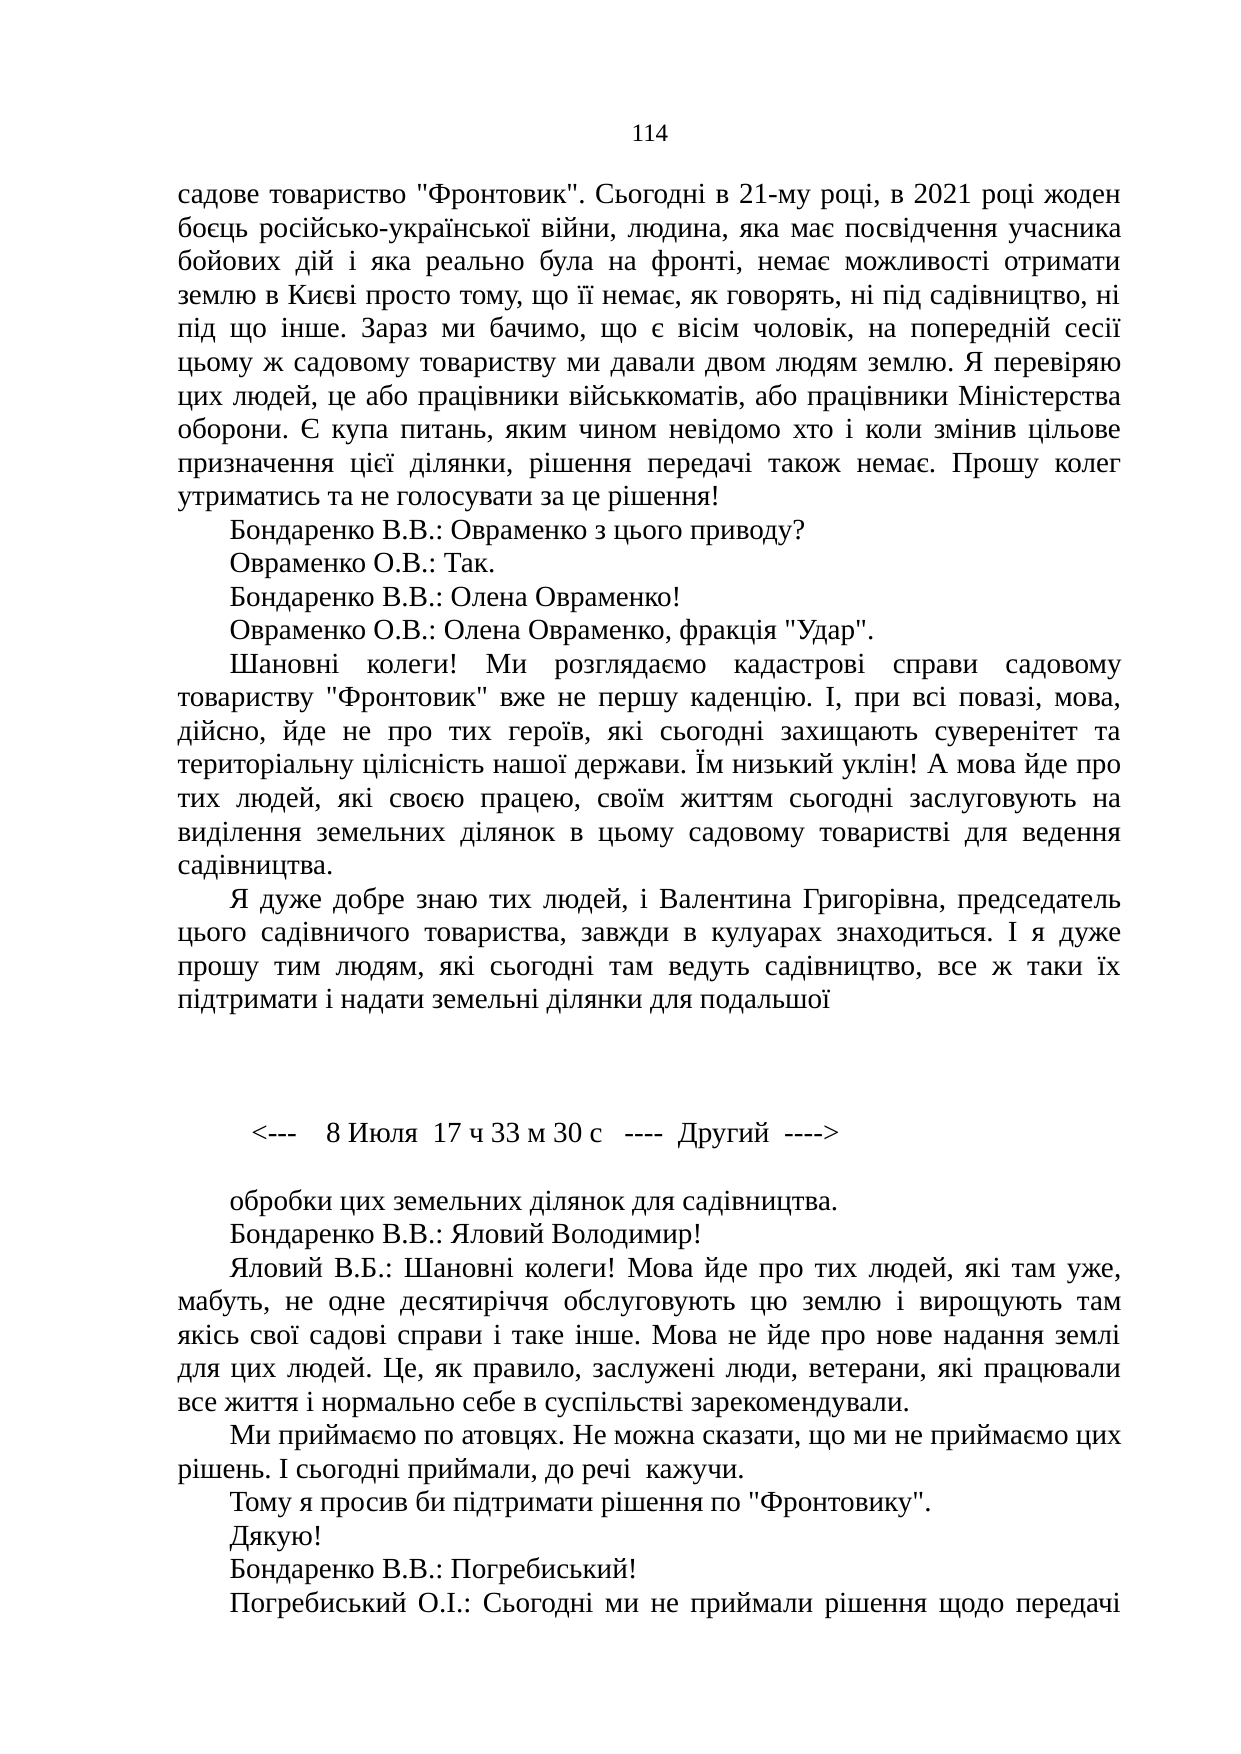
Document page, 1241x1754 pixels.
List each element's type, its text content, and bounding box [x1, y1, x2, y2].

text Бондаренко В.В.: Овраменко з цього приводу? [177, 512, 1122, 545]
text садове товариство "Фронтовик". Сьогодні в 21-му році, в 2021 році жоден боєць російсько-української війни, людина, яка має посвідчення учасника бойових дій і яка реально була на фронті, немає можливості отримати землю в Києві просто тому, що її немає, як говорять, ні під садівництво, ні під що інше. Зараз ми бачимо, що є вісім чоловік, на попередній сесії цьому ж садовому товариству ми давали двом людям землю. Я перевіряю цих людей, це або працівники військкоматів, або працівники Міністерства оборони. Є купа питань, яким чином невідомо хто і коли змінив цільове призначення цієї ділянки, рішення передачі також немає. Прошу колег утриматись та не голосувати за це рішення! [177, 176, 1122, 512]
text Овраменко О.В.: Так. [177, 545, 1122, 579]
text Погребиський О.І.: Сьогодні ми не приймали рішення щодо передачі [177, 1585, 1122, 1619]
text обробки цих земельних ділянок для садівництва. [177, 1183, 1122, 1216]
text Дякую! [177, 1518, 1122, 1552]
text Тому я просив би підтримати рішення по "Фронтовику". [177, 1484, 1122, 1518]
text Бондаренко В.В.: Погребиський! [177, 1552, 1122, 1585]
text Бондаренко В.В.: Яловий Володимир! [177, 1216, 1122, 1250]
text Яловий В.Б.: Шановні колеги! Мова йде про тих людей, які там уже, мабуть, не одне десятиріччя обслуговують цю землю і вирощують там якісь свої садові справи і таке інше. Мова не йде про нове надання землі для цих людей. Це, як правило, заслужені люди, ветерани, які працювали все життя і нормально себе в суспільстві зарекомендували. [177, 1250, 1122, 1417]
text <--- 8 Июля 17 ч 33 м 30 с ---- Другий ----> [177, 1116, 1122, 1149]
text Шановні колеги! Ми розглядаємо кадастрові справи садовому товариству "Фронтовик" вже не першу каденцію. І, при всі повазі, мова, дійсно, йде не про тих героїв, які сьогодні захищають суверенітет та територіальну цілісність нашої держави. Їм низький уклін! А мова йде про тих людей, які своєю працею, своїм життям сьогодні заслуговують на виділення земельних ділянок в цьому садовому товаристві для ведення садівництва. [177, 646, 1122, 881]
text Я дуже добре знаю тих людей, і Валентина Григорівна, председатель цього садівничого товариства, завжди в кулуарах знаходиться. І я дуже прошу тим людям, які сьогодні там ведуть садівництво, все ж таки їх підтримати і надати земельні ділянки для подальшої [177, 881, 1122, 1015]
text Ми приймаємо по атовцях. Не можна сказати, що ми не приймаємо цих рішень. І сьогодні приймали, до речі кажучи. [177, 1417, 1122, 1484]
text Бондаренко В.В.: Олена Овраменко! [177, 579, 1122, 612]
text Овраменко О.В.: Олена Овраменко, фракція "Удар". [177, 612, 1122, 646]
